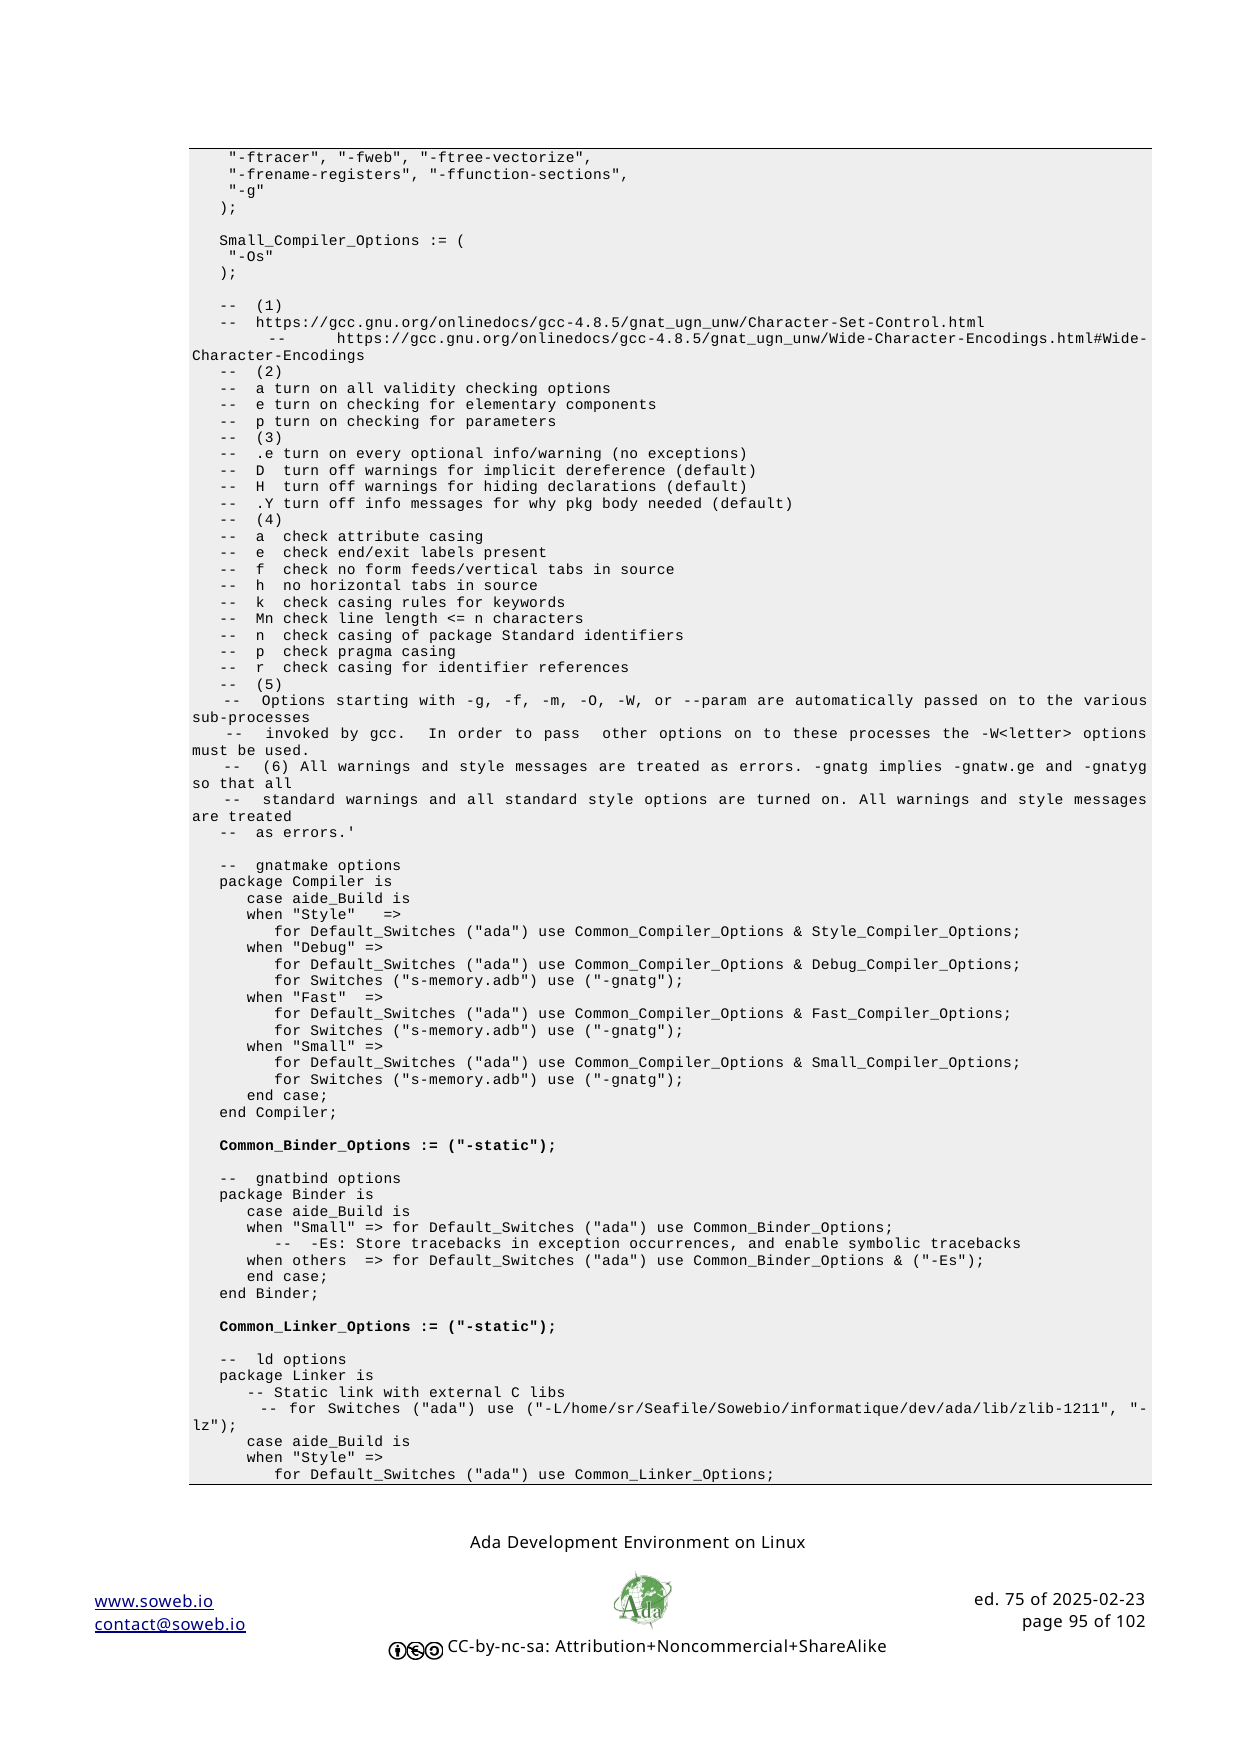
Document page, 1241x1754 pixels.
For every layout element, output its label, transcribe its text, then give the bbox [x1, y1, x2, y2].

list "-g" [189, 181, 1152, 197]
list when "Small" => for Default_Switches ("ada") use Common_Binder_Options; [189, 1217, 1152, 1234]
picture [388, 1642, 443, 1660]
list -- (4) [189, 510, 1152, 526]
list Common_Linker_Options := ("-static"); [189, 1316, 1152, 1333]
list -- (5) [189, 674, 1152, 691]
list for Switches ("s-memory.adb") use ("-gnatg"); [189, 1020, 1152, 1036]
picture [613, 1571, 672, 1630]
list when "Small" => [189, 1036, 1152, 1053]
list case aide_Build is [189, 1201, 1152, 1217]
list case aide_Build is [189, 1431, 1152, 1448]
list -- as errors.' [189, 822, 1152, 839]
list when "Fast" => [189, 987, 1152, 1003]
list -- https://gcc.gnu.org/onlinedocs/gcc-4.8.5/gnat_ugn_unw/Character-Set-Control.html [189, 312, 1152, 329]
list end case; [189, 1267, 1152, 1283]
list end case; [189, 1086, 1152, 1102]
list -- k check casing rules for keywords [189, 592, 1152, 608]
list end Compiler; [189, 1102, 1152, 1119]
list for Default_Switches ("ada") use Common_Compiler_Options & Fast_Compiler_Options; [189, 1003, 1152, 1020]
list for Default_Switches ("ada") use Common_Linker_Options; [189, 1464, 1152, 1484]
list -- e turn on checking for elementary components [189, 394, 1152, 411]
list end Binder; [189, 1283, 1152, 1300]
list when "Style" => [189, 1448, 1152, 1464]
list -- p turn on checking for parameters [189, 411, 1152, 427]
list for Default_Switches ("ada") use Common_Compiler_Options & Debug_Compiler_Options; [189, 954, 1152, 971]
list for Switches ("s-memory.adb") use ("-gnatg"); [189, 1069, 1152, 1086]
list "-frename-registers", "-ffunction-sections", [189, 164, 1152, 181]
list -- a check attribute casing [189, 526, 1152, 543]
list -- e check end/exit labels present [189, 543, 1152, 559]
list package Binder is [189, 1184, 1152, 1201]
list ); [189, 263, 1152, 279]
list "-Os" [189, 246, 1152, 263]
list -- (6) All warnings and style messages are treated as errors. -gnatg implies -gnatw.ge and -gnatyg so that all [189, 757, 1152, 789]
list -- .e turn on every optional info/warning (no exceptions) [189, 444, 1152, 460]
list -- a turn on all validity checking options [189, 378, 1152, 394]
list Common_Binder_Options := ("-static"); [189, 1135, 1152, 1152]
list -- (2) [189, 362, 1152, 378]
list -- https://gcc.gnu.org/onlinedocs/gcc-4.8.5/gnat_ugn_unw/Wide-Character-Encodings.html#Wide-Character-Encodings [189, 329, 1152, 362]
list -- p check pragma casing [189, 641, 1152, 658]
list -- for Switches ("ada") use ("-L/home/sr/Seafile/Sowebio/informatique/dev/ada/lib/zlib-1211", "-lz"); [189, 1398, 1152, 1431]
list for Default_Switches ("ada") use Common_Compiler_Options & Style_Compiler_Options; [189, 921, 1152, 938]
list for Switches ("s-memory.adb") use ("-gnatg"); [189, 971, 1152, 987]
list -- n check casing of package Standard identifiers [189, 625, 1152, 641]
list Small_Compiler_Options := ( [189, 230, 1152, 246]
list -- h no horizontal tabs in source [189, 576, 1152, 592]
list when "Style" => [189, 905, 1152, 921]
list -- (3) [189, 427, 1152, 444]
list -- r check casing for identifier references [189, 658, 1152, 674]
list package Linker is [189, 1366, 1152, 1382]
list -- -Es: Store tracebacks in exception occurrences, and enable symbolic tracebacks [189, 1234, 1152, 1250]
list ); [189, 197, 1152, 213]
list package Compiler is [189, 872, 1152, 888]
list -- f check no form feeds/vertical tabs in source [189, 559, 1152, 576]
list -- H turn off warnings for hiding declarations (default) [189, 477, 1152, 493]
list -- standard warnings and all standard style options are turned on. All warnings and style messages are treated [189, 789, 1152, 822]
list case aide_Build is [189, 888, 1152, 905]
list -- ld options [189, 1349, 1152, 1366]
list -- .Y turn off info messages for why pkg body needed (default) [189, 493, 1152, 510]
list -- gnatbind options [189, 1168, 1152, 1184]
list when "Debug" => [189, 938, 1152, 954]
list -- Mn check line length <= n characters [189, 608, 1152, 625]
list -- Static link with external C libs [189, 1382, 1152, 1398]
list for Default_Switches ("ada") use Common_Compiler_Options & Small_Compiler_Options; [189, 1053, 1152, 1069]
list "-ftracer", "-fweb", "-ftree-vectorize", [189, 149, 1152, 164]
list -- D turn off warnings for implicit dereference (default) [189, 460, 1152, 477]
list -- invoked by gcc. In order to pass other options on to these processes the -W<letter> options must be used. [189, 724, 1152, 757]
list -- gnatmake options [189, 855, 1152, 872]
list -- (1) [189, 296, 1152, 312]
list -- Options starting with -g, -f, -m, -O, -W, or --param are automatically passed on to the various sub-processes [189, 691, 1152, 724]
list when others => for Default_Switches ("ada") use Common_Binder_Options & ("-Es"); [189, 1250, 1152, 1267]
